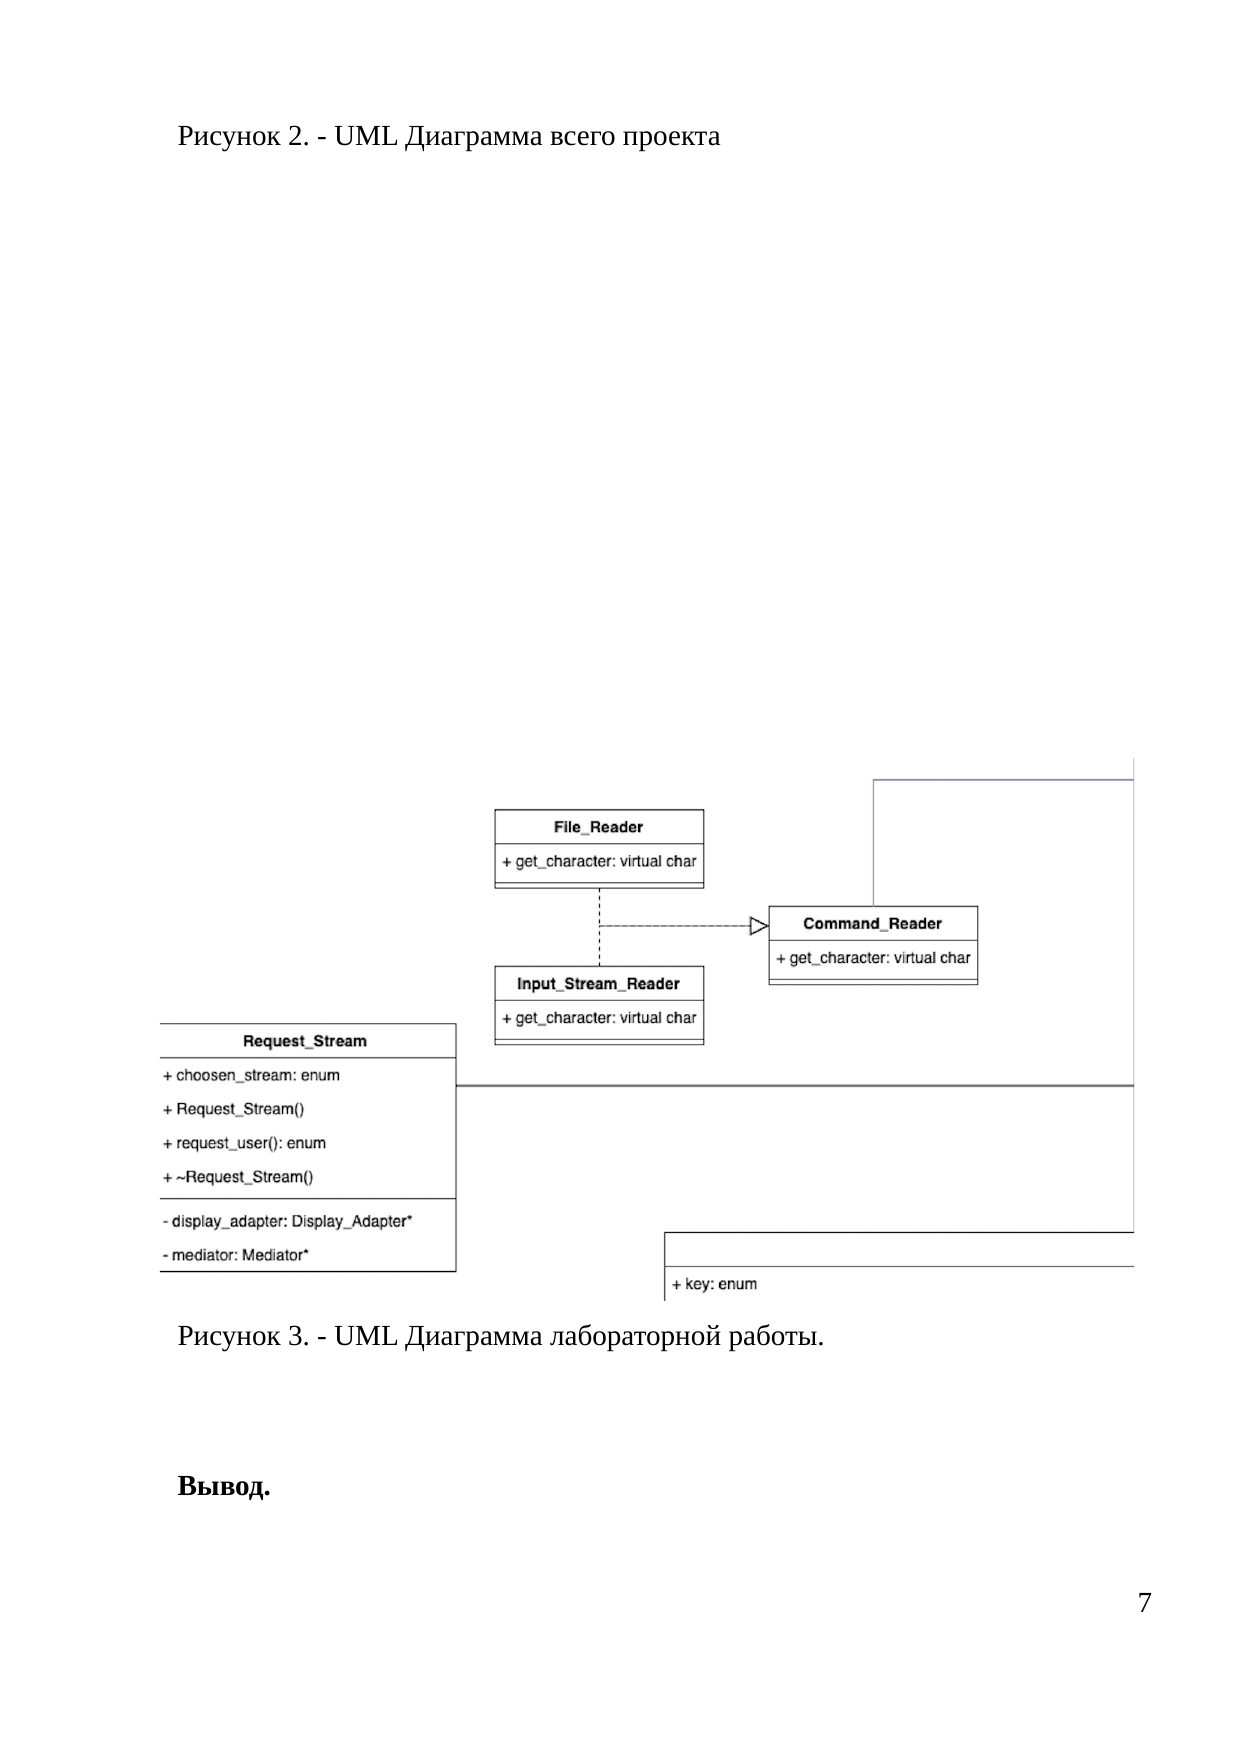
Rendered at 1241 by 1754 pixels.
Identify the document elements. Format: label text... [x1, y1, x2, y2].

text Вывод. [177, 1468, 1152, 1502]
text Рисунок 2. - UML Диаграмма всего проекта [177, 118, 1152, 152]
text Рисунок 3. - UML Диаграмма лабораторной работы. [177, 1301, 1152, 1351]
picture [159, 758, 1135, 1301]
